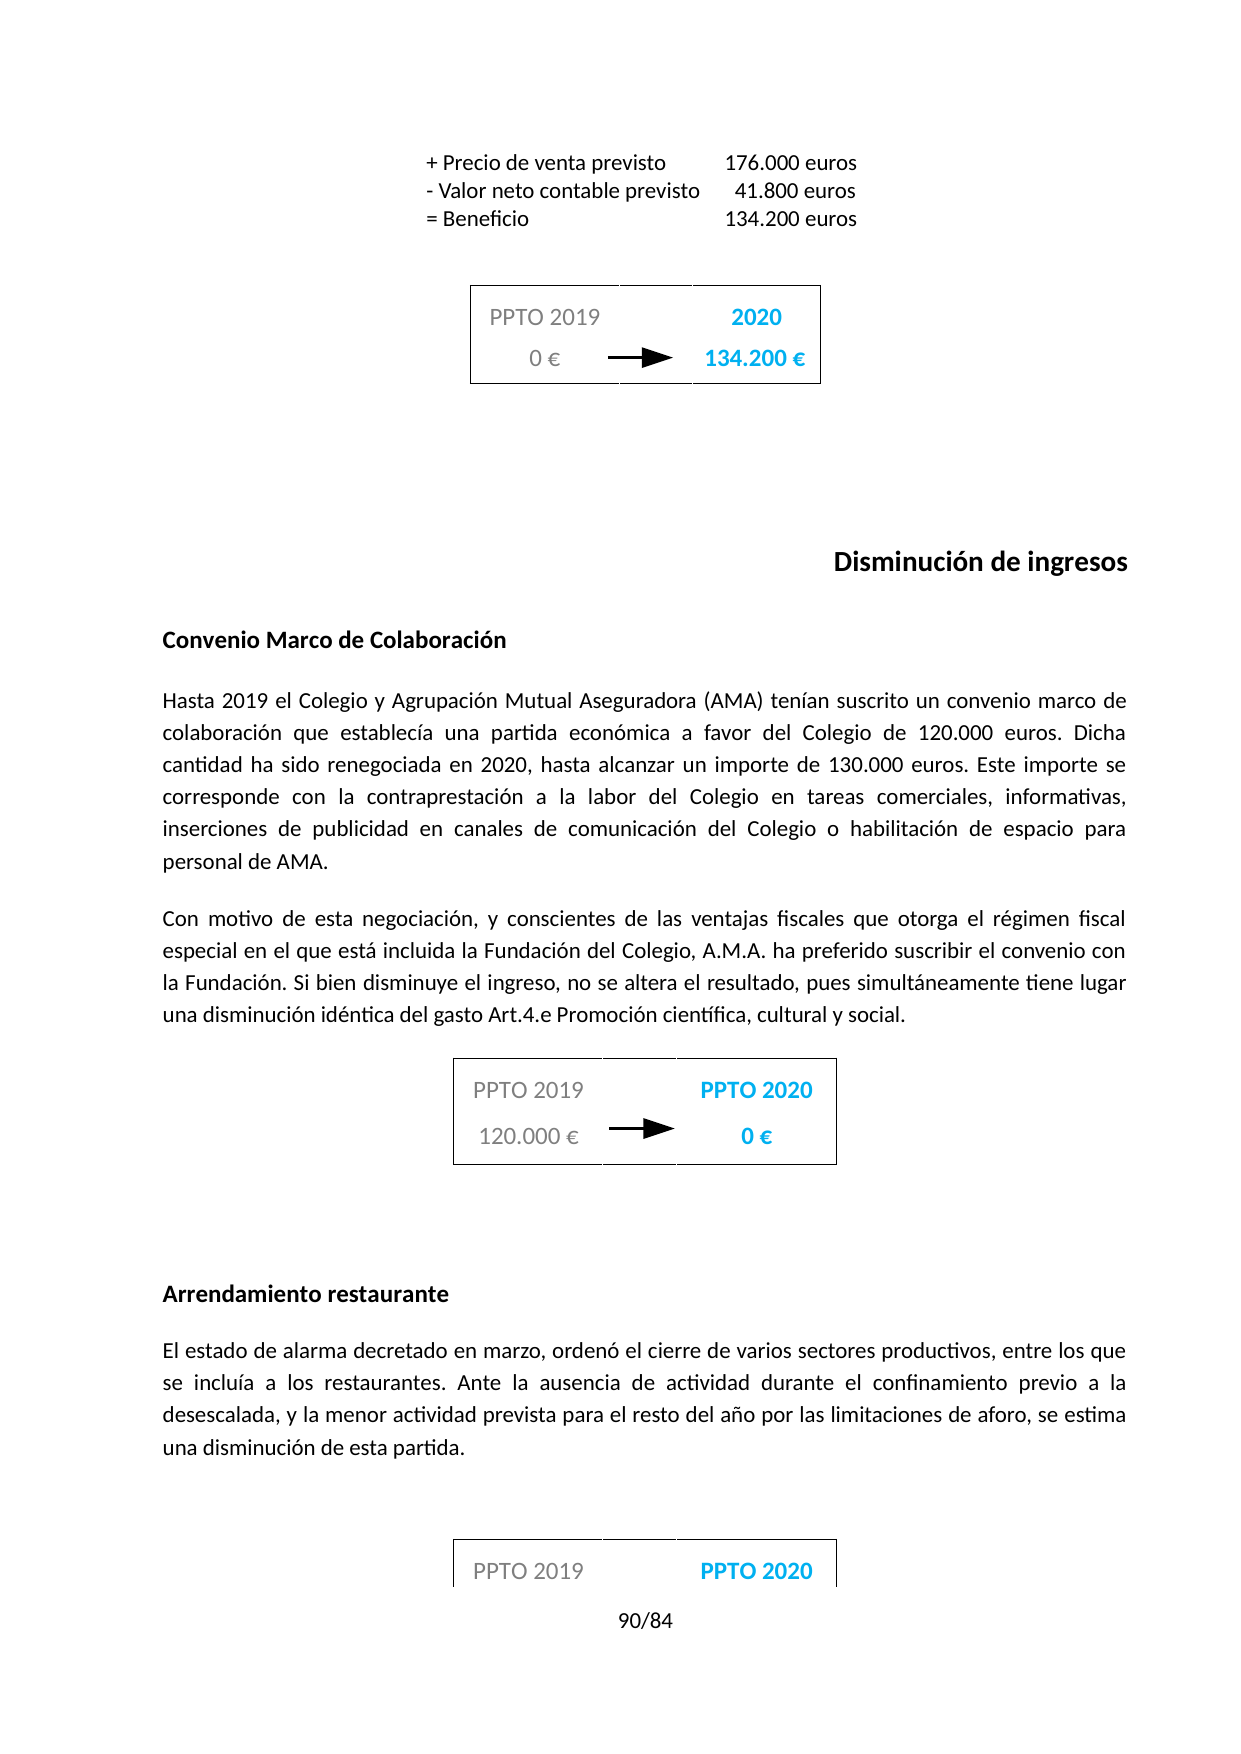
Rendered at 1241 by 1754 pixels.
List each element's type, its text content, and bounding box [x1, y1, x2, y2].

table_header PPTO 2020 [677, 1540, 836, 1586]
table_cell - Valor neto contable previsto [415, 176, 713, 204]
text Con motivo de esta negociación, y conscientes de las ventajas fiscales que otorga el régimen fiscal especial en el que está incluida la Fundación del Colegio, A.M.A. ha preferido suscribir el convenio con la Fundación. Si bien disminuye el ingreso, no se altera el resultado, pues simultáneamente tiene lugar una disminución idéntica del gasto Art.4.e Promoción científica, cultural y social. [162, 904, 1128, 1028]
text Hasta 2019 el Colegio y Agrupación Mutual Aseguradora (AMA) tenían suscrito un convenio marco de colaboración que establecía una partida económica a favor del Colegio de 120.000 euros. Dicha cantidad ha sido renegociada en 2020, hasta alcanzar un importe de 130.000 euros. Este importe se corresponde con la contraprestación a la labor del Colegio en tareas comerciales, informativas, inserciones de publicidad en canales de comunicación del Colegio o habilitación de espacio para personal de AMA. [162, 686, 1128, 875]
table_header [603, 1540, 676, 1586]
table_header + Precio de venta previsto [415, 148, 713, 176]
table_cell 0 € [677, 1106, 836, 1164]
table_cell [620, 333, 692, 382]
table_header [620, 286, 692, 332]
table_header 2020 [693, 286, 820, 332]
table_cell 134.200 € [693, 333, 820, 382]
table_header [603, 1059, 676, 1105]
text Disminución de ingresos [162, 530, 1128, 579]
table_header PPTO 2019 [454, 1540, 602, 1586]
table_cell 0 € [471, 333, 619, 382]
table_header 176.000 euros [713, 148, 876, 176]
table_header PPTO 2020 [677, 1059, 836, 1105]
table_cell = Beneficio [415, 204, 713, 232]
table_cell [603, 1106, 676, 1164]
table_cell 134.200 euros [713, 204, 876, 232]
table_header PPTO 2019 [454, 1059, 602, 1105]
table_cell 120.000 € [454, 1106, 602, 1164]
table_cell 41.800 euros [713, 176, 876, 204]
text El estado de alarma decretado en marzo, ordenó el cierre de varios sectores productivos, entre los que se incluía a los restaurantes. Ante la ausencia de actividad durante el confinamiento previo a la desescalada, y la menor actividad prevista para el resto del año por las limitaciones de aforo, se estima una disminución de esta partida. [162, 1336, 1128, 1461]
table_header PPTO 2019 [471, 286, 619, 332]
text Arrendamiento restaurante [162, 1265, 1128, 1309]
text Convenio Marco de Colaboración [162, 611, 1128, 654]
